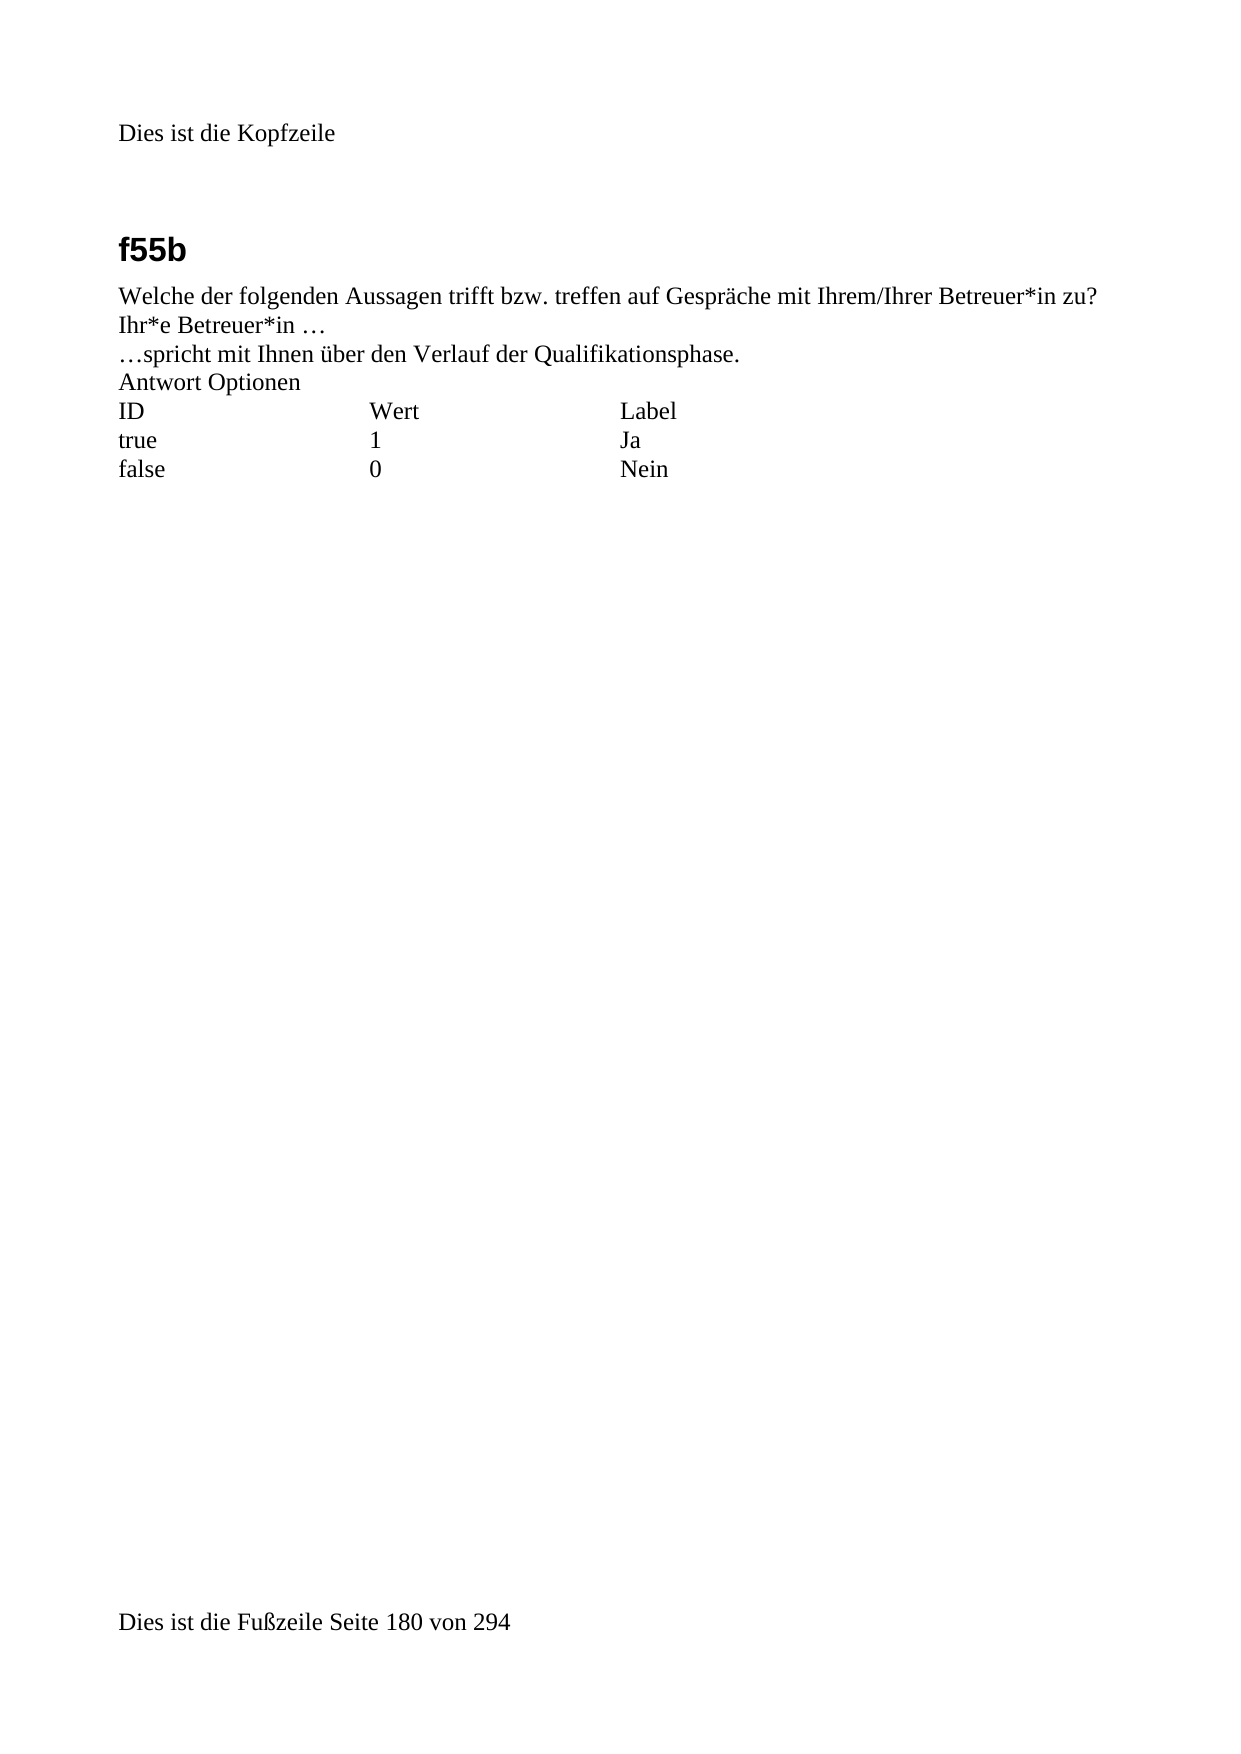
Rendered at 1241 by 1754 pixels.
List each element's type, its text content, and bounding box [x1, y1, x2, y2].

table_cell Ja [620, 425, 871, 454]
text …spricht mit Ihnen über den Verlauf der Qualifikationsphase. [118, 339, 1122, 367]
table_cell true [118, 425, 369, 454]
table_header Label [620, 396, 871, 425]
text Welche der folgenden Aussagen trifft bzw. treffen auf Gespräche mit Ihrem/Ihrer Betreuer*in zu? [118, 281, 1122, 310]
table_cell 0 [369, 454, 620, 482]
text Ihr*e Betreuer*in … [118, 310, 1122, 339]
table_header Wert [369, 396, 620, 425]
text Antwort Optionen [118, 367, 1122, 396]
table_cell false [118, 454, 369, 482]
table_header ID [118, 396, 369, 425]
subtitle f55b [118, 230, 1122, 269]
table_cell 1 [369, 425, 620, 454]
table_cell Nein [620, 454, 871, 482]
